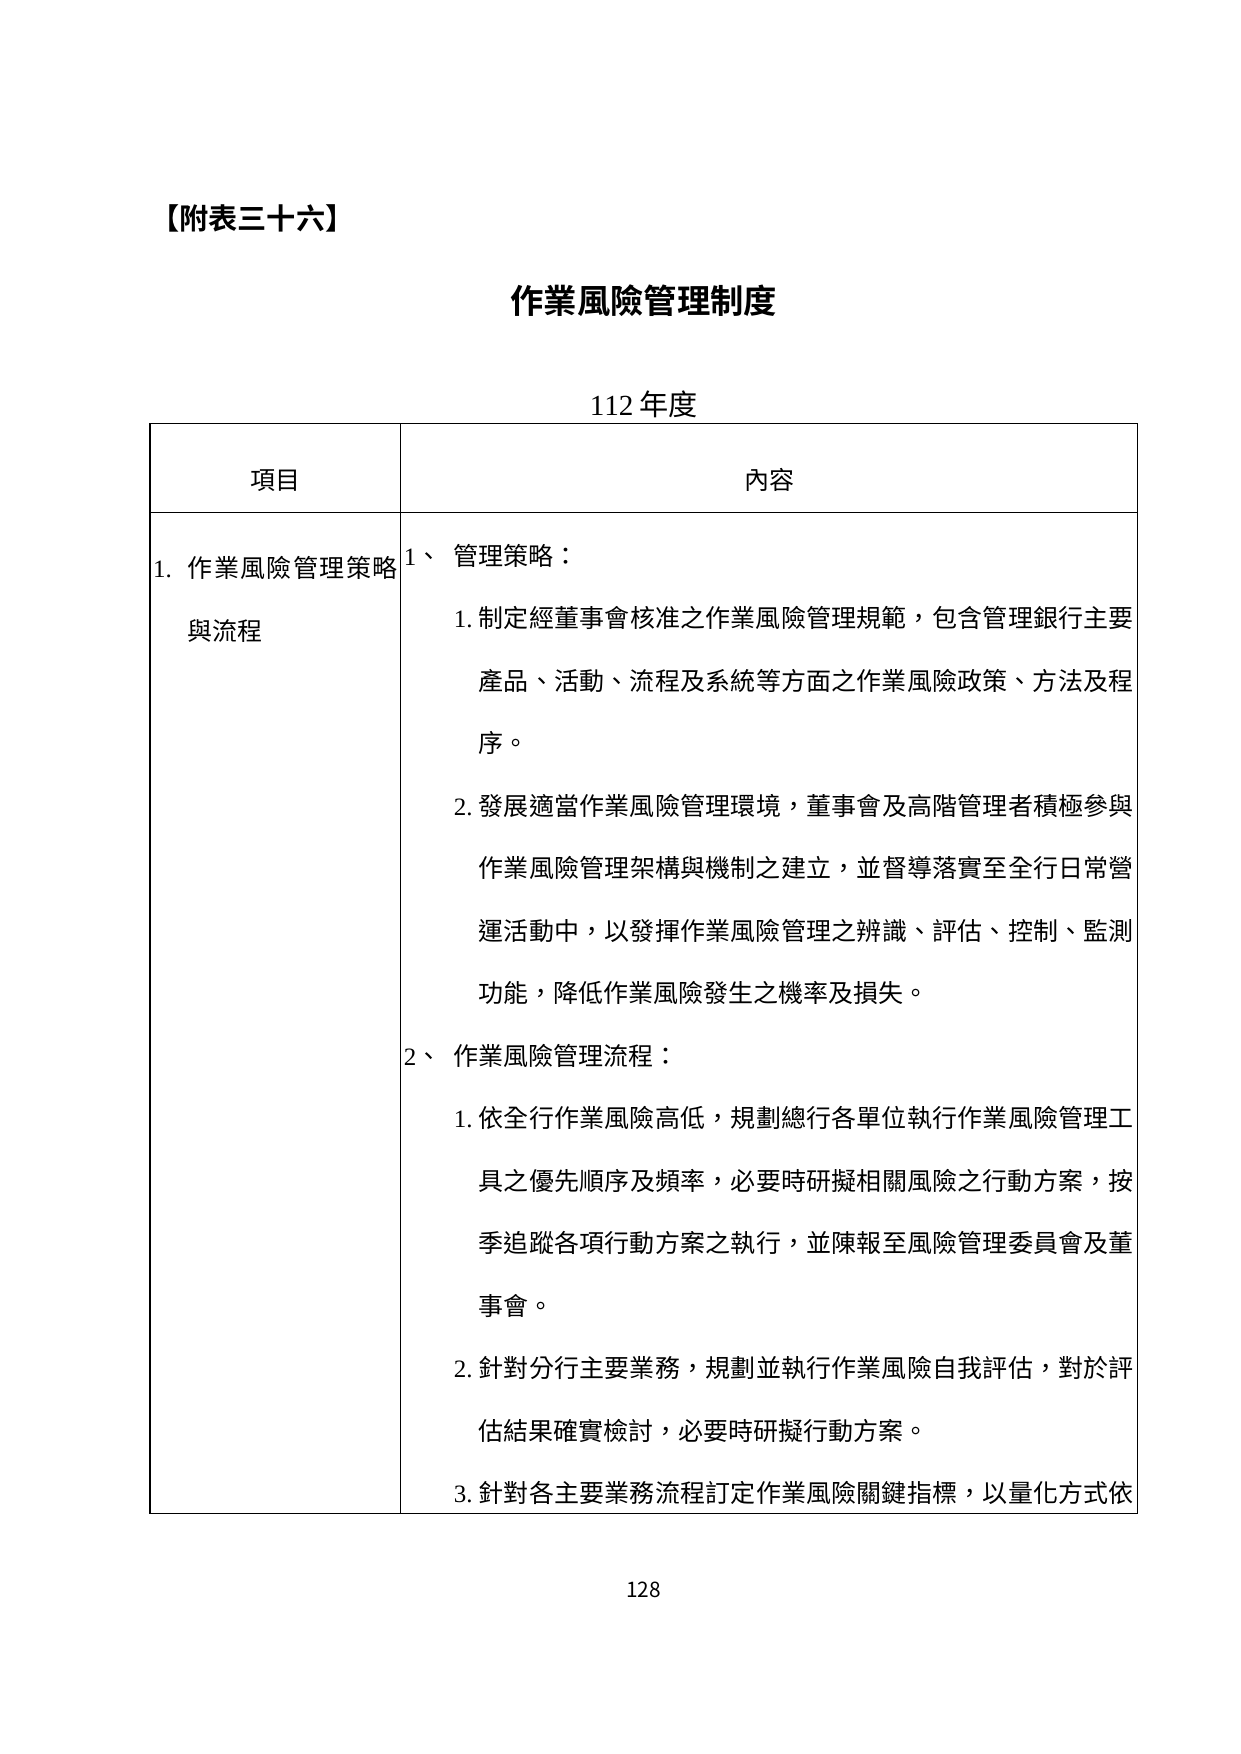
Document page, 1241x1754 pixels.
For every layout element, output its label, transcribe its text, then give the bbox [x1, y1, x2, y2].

text 【附表三十六】作業風險管理制度 [150, 175, 1137, 237]
text 作業風險管理制度 [150, 275, 1137, 323]
table_header 內容 [401, 424, 1137, 512]
table_header 項目 [151, 424, 400, 512]
table_cell 作業風險管理策略與流程 [151, 513, 400, 1513]
table_cell 管理策略： 制定經董事會核准之作業風險管理規範，包含管理銀行主要產品、活動、流程及系統等方面之作業風險政策、方法及程序。 發展適當作業風險管理環境，董事會及高階管理者積極參與作業風險管理架構與機制之建立，並督導落實至全行日常營運活動中，以發揮作業風險管理之辨識、評估、控制、監測功能，降低作業風險發生之機率及損失。 作業風險管理流程： 依全行作業風險高低，規劃總行各單位執行作業風險管理工具之優先順序及頻率，必要時研擬相關風險之行動方案，按季追蹤各項行動方案之執行，並陳報至風險管理委員會及董事會。 針對分行主要業務，規劃並執行作業風險自我評估，對於評估結果確實檢討，必要時研擬行動方案。 針對各主要業務流程訂定作業風險關鍵指標，以量化方式依 [401, 513, 1137, 1513]
text 112年度 [150, 361, 1137, 423]
